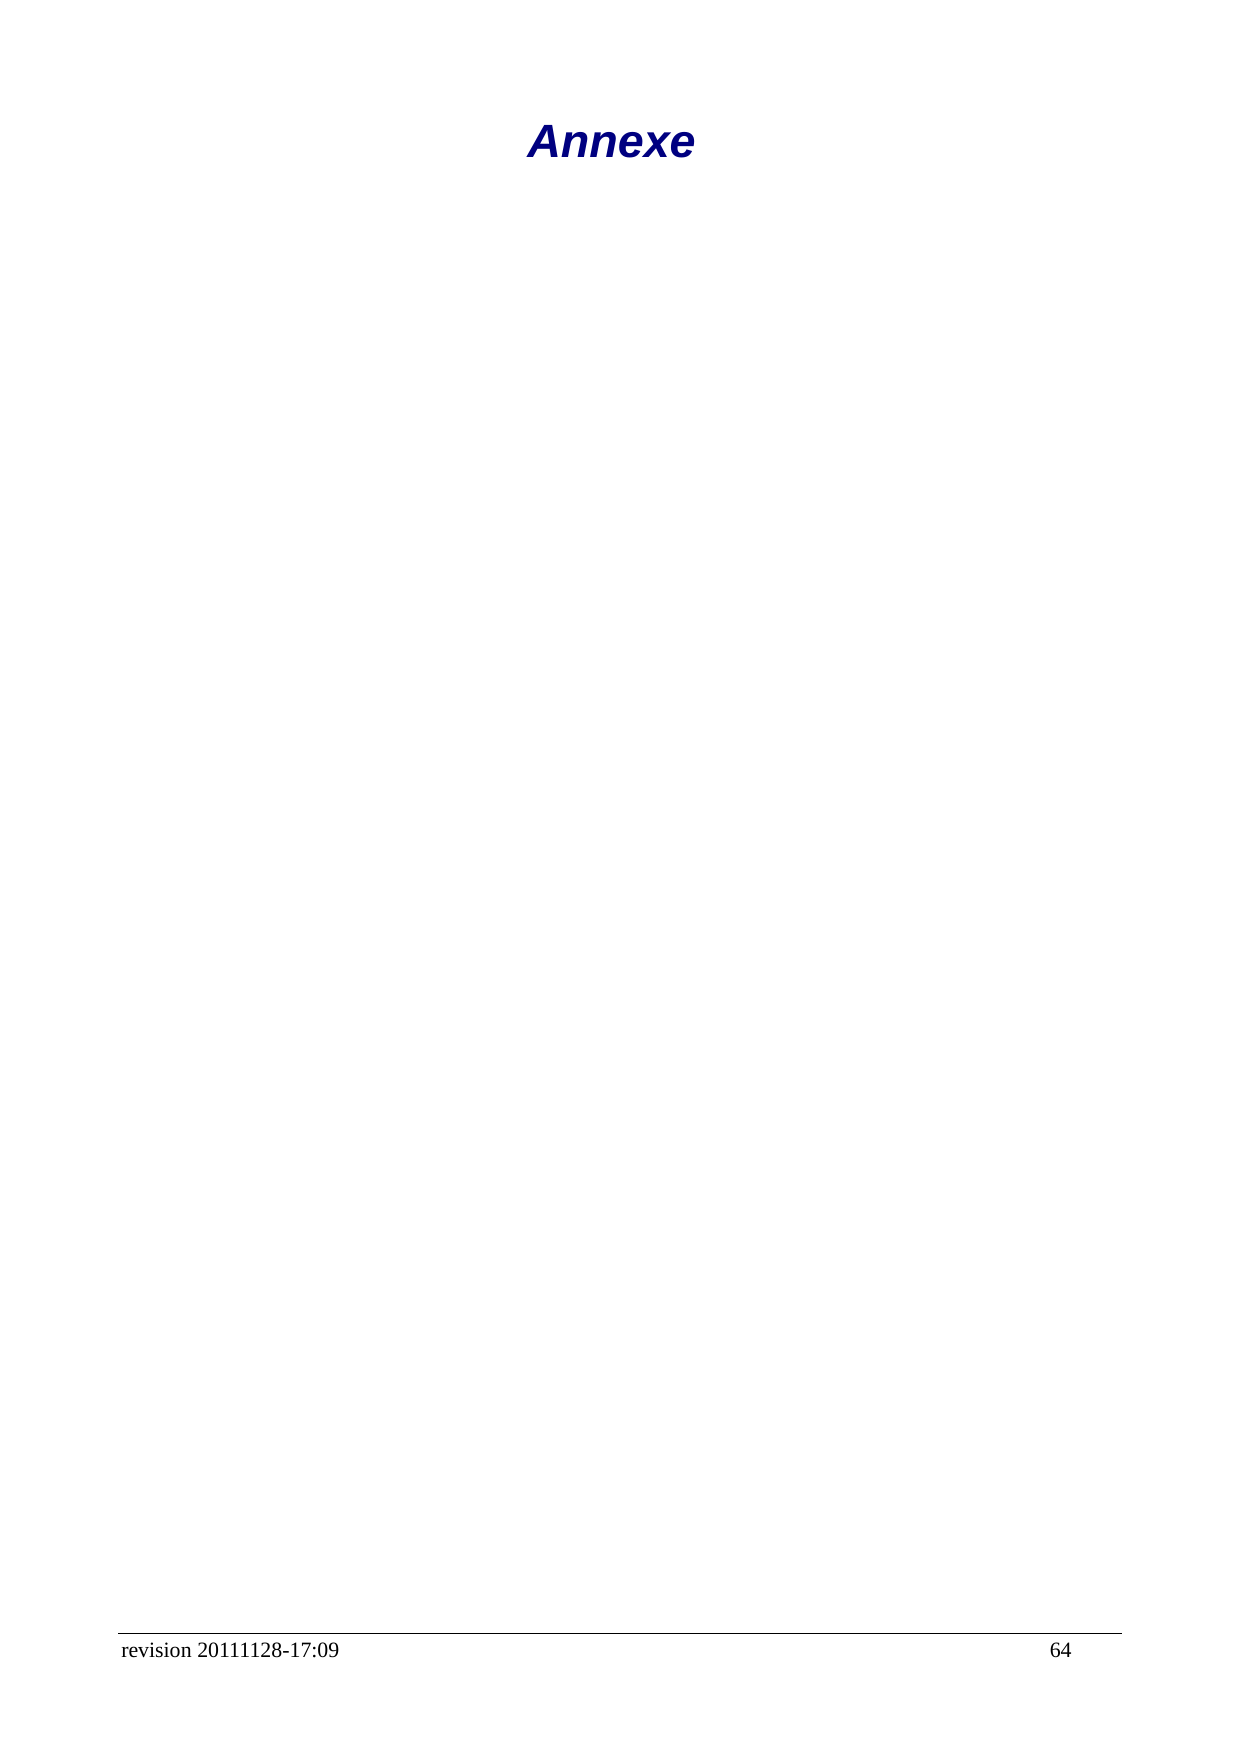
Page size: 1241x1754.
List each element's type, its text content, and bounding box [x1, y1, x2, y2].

subtitle Annexe [118, 113, 1122, 167]
